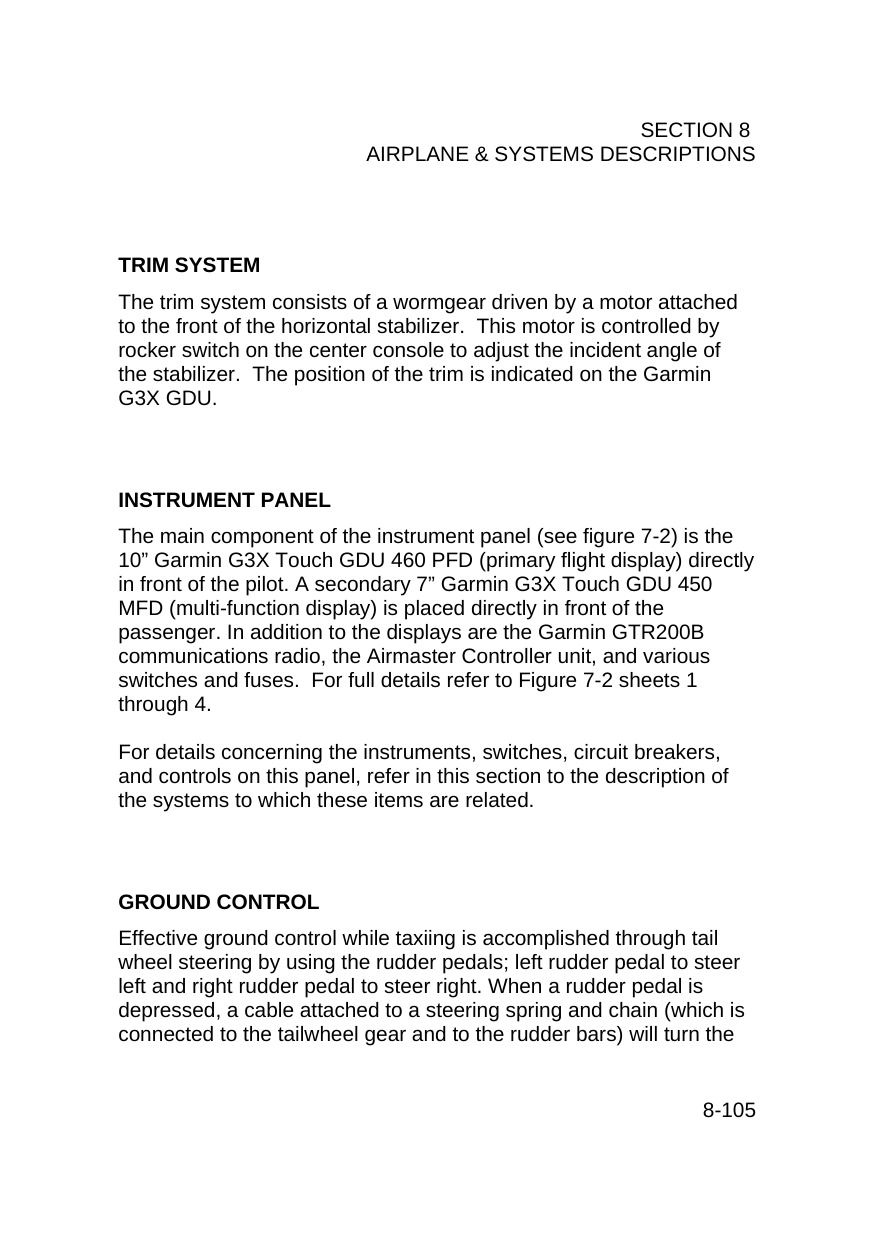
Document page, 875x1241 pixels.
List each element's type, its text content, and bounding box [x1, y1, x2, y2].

text depressed, a cable attached to a steering spring and chain (which is connected to the tailwheel gear and to the rudder bars) will turn the [118, 998, 756, 1046]
subtitle TRIM SYSTEM [118, 253, 756, 277]
text For details concerning the instruments, switches, circuit breakers, and controls on this panel, refer in this section to the description of the systems to which these items are related. [118, 740, 756, 812]
text Effective ground control while taxiing is accomplished through tail wheel steering by using the rudder pedals; left rudder pedal to steer left and right rudder pedal to steer right. When a rudder pedal is [118, 926, 756, 998]
subtitle INSTRUMENT PANEL [118, 488, 756, 512]
subtitle GROUND CONTROL [118, 890, 756, 914]
text The trim system consists of a wormgear driven by a motor attached to the front of the horizontal stabilizer. This motor is controlled by rocker switch on the center console to adjust the incident angle of the stabilizer. The position of the trim is indicated on the Garmin G3X GDU. [118, 290, 756, 409]
text The main component of the instrument panel (see figure 7-2) is the 10” Garmin G3X Touch GDU 460 PFD (primary flight display) directly in front of the pilot. A secondary 7” Garmin G3X Touch GDU 450 MFD (multi-function display) is placed directly in front of the passenger. In addition to the displays are the Garmin GTR200B communications radio, the Airmaster Controller unit, and various switches and fuses. For full details refer to Figure 7-2 sheets 1 through 4. [118, 524, 756, 716]
